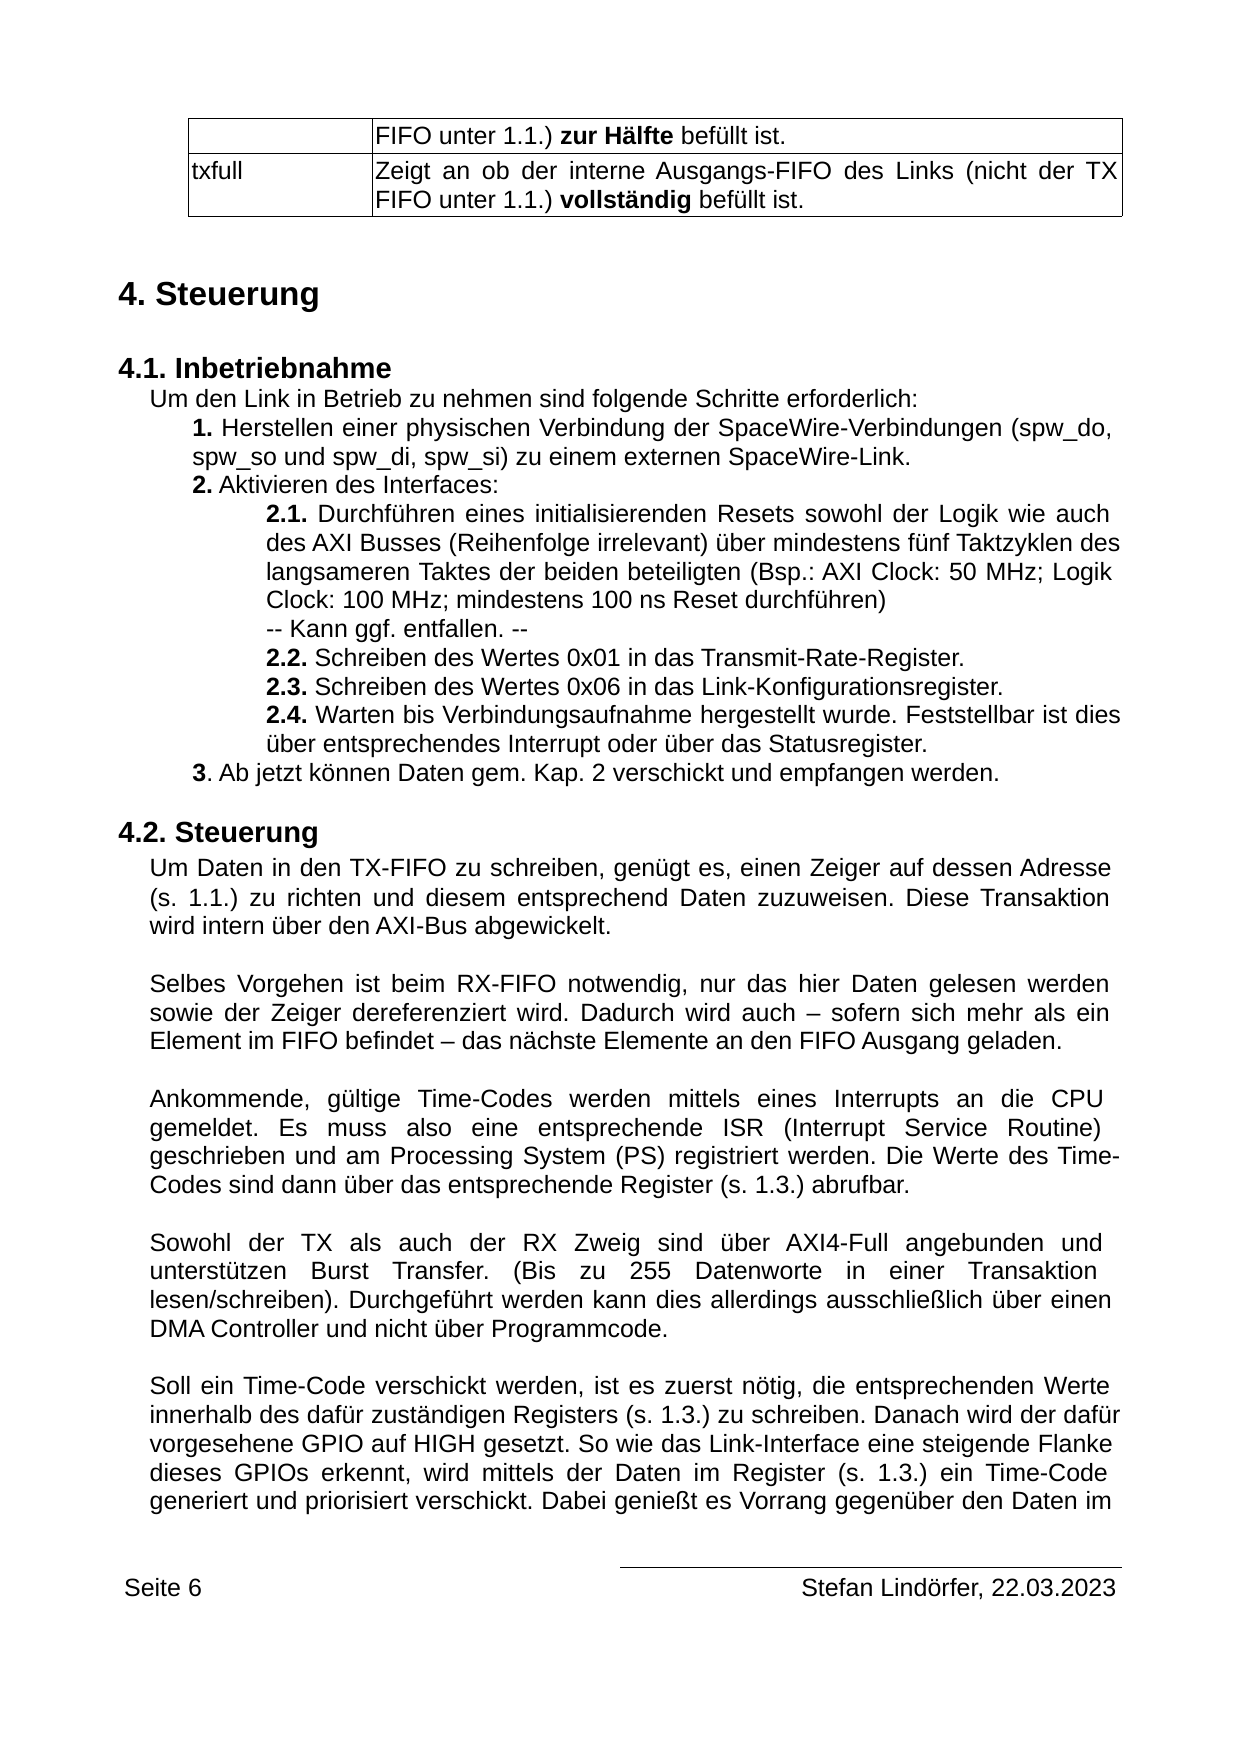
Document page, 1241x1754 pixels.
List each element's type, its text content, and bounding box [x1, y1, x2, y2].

text Um Daten in den TX-FIFO zu schreiben, genügt es, einen Zeiger auf dessen Adresse (s. 1.1.) zu richten und diesem entsprechend Daten zuzuweisen. Diese Transaktion wird intern über den AXI-Bus abgewickelt. [118, 849, 1122, 940]
table_cell FIFO unter 1.1.) zur Hälfte befüllt ist. [373, 119, 1122, 153]
text Sowohl der TX als auch der RX Zweig sind über AXI4-Full angebunden und unterstützen Burst Transfer. (Bis zu 255 Datenworte in einer Transaktion lesen/schreiben). Durchgeführt werden kann dies allerdings ausschließlich über einen DMA Controller und nicht über Programmcode. [118, 1228, 1122, 1343]
text 2.2. Schreiben des Wertes 0x01 in das Transmit-Rate-Register. [118, 643, 1122, 672]
text 2.3. Schreiben des Wertes 0x06 in das Link-Konfigurationsregister. [118, 672, 1122, 701]
text 2.4. Warten bis Verbindungsaufnahme hergestellt wurde. Feststellbar ist dies über entsprechendes Interrupt oder über das Statusregister. [118, 701, 1122, 758]
text -- Kann ggf. entfallen. -- [118, 614, 1122, 643]
text 4.2. Steuerung [118, 816, 1122, 849]
text Selbes Vorgehen ist beim RX-FIFO notwendig, nur das hier Daten gelesen werden sowie der Zeiger dereferenziert wird. Dadurch wird auch – sofern sich mehr als ein Element im FIFO befindet – das nächste Elemente an den FIFO Ausgang geladen. [118, 969, 1122, 1055]
text Soll ein Time-Code verschickt werden, ist es zuerst nötig, die entsprechenden Werte innerhalb des dafür zuständigen Registers (s. 1.3.) zu schreiben. Danach wird der dafür vorgesehene GPIO auf HIGH gesetzt. So wie das Link-Interface eine steigende Flanke dieses GPIOs erkennt, wird mittels der Daten im Register (s. 1.3.) ein Time-Code generiert und priorisiert verschickt. Dabei genießt es Vorrang gegenüber den Daten im [118, 1371, 1122, 1515]
table_cell txfull [189, 154, 372, 216]
text 3. Ab jetzt können Daten gem. Kap. 2 verschickt und empfangen werden. [118, 758, 1122, 787]
text Um den Link in Betrieb zu nehmen sind folgende Schritte erforderlich: [118, 384, 1122, 413]
table_cell [189, 119, 372, 153]
text Ankommende, gültige Time-Codes werden mittels eines Interrupts an die CPU gemeldet. Es muss also eine entsprechende ISR (Interrupt Service Routine) geschrieben und am Processing System (PS) registriert werden. Die Werte des Time- Codes sind dann über das entsprechende Register (s. 1.3.) abrufbar. [118, 1084, 1122, 1199]
table_cell Zeigt an ob der interne Ausgangs-FIFO des Links (nicht der TX FIFO unter 1.1.) vollständig befüllt ist. [373, 154, 1122, 216]
text 4.1. Inbetriebnahme [118, 351, 1122, 384]
text 4. Steuerung [118, 274, 1122, 312]
text 2. Aktivieren des Interfaces: [118, 471, 1122, 499]
text 2.1. Durchführen eines initialisierenden Resets sowohl der Logik wie auch des AXI Busses (Reihenfolge irrelevant) über mindestens fünf Taktzyklen des langsameren Taktes der beiden beteiligten (Bsp.: AXI Clock: 50 MHz; Logik Clock: 100 MHz; mindestens 100 ns Reset durchführen) [118, 499, 1122, 614]
text 1. Herstellen einer physischen Verbindung der SpaceWire-Verbindungen (spw_do, spw_so und spw_di, spw_si) zu einem externen SpaceWire-Link. [118, 413, 1122, 471]
